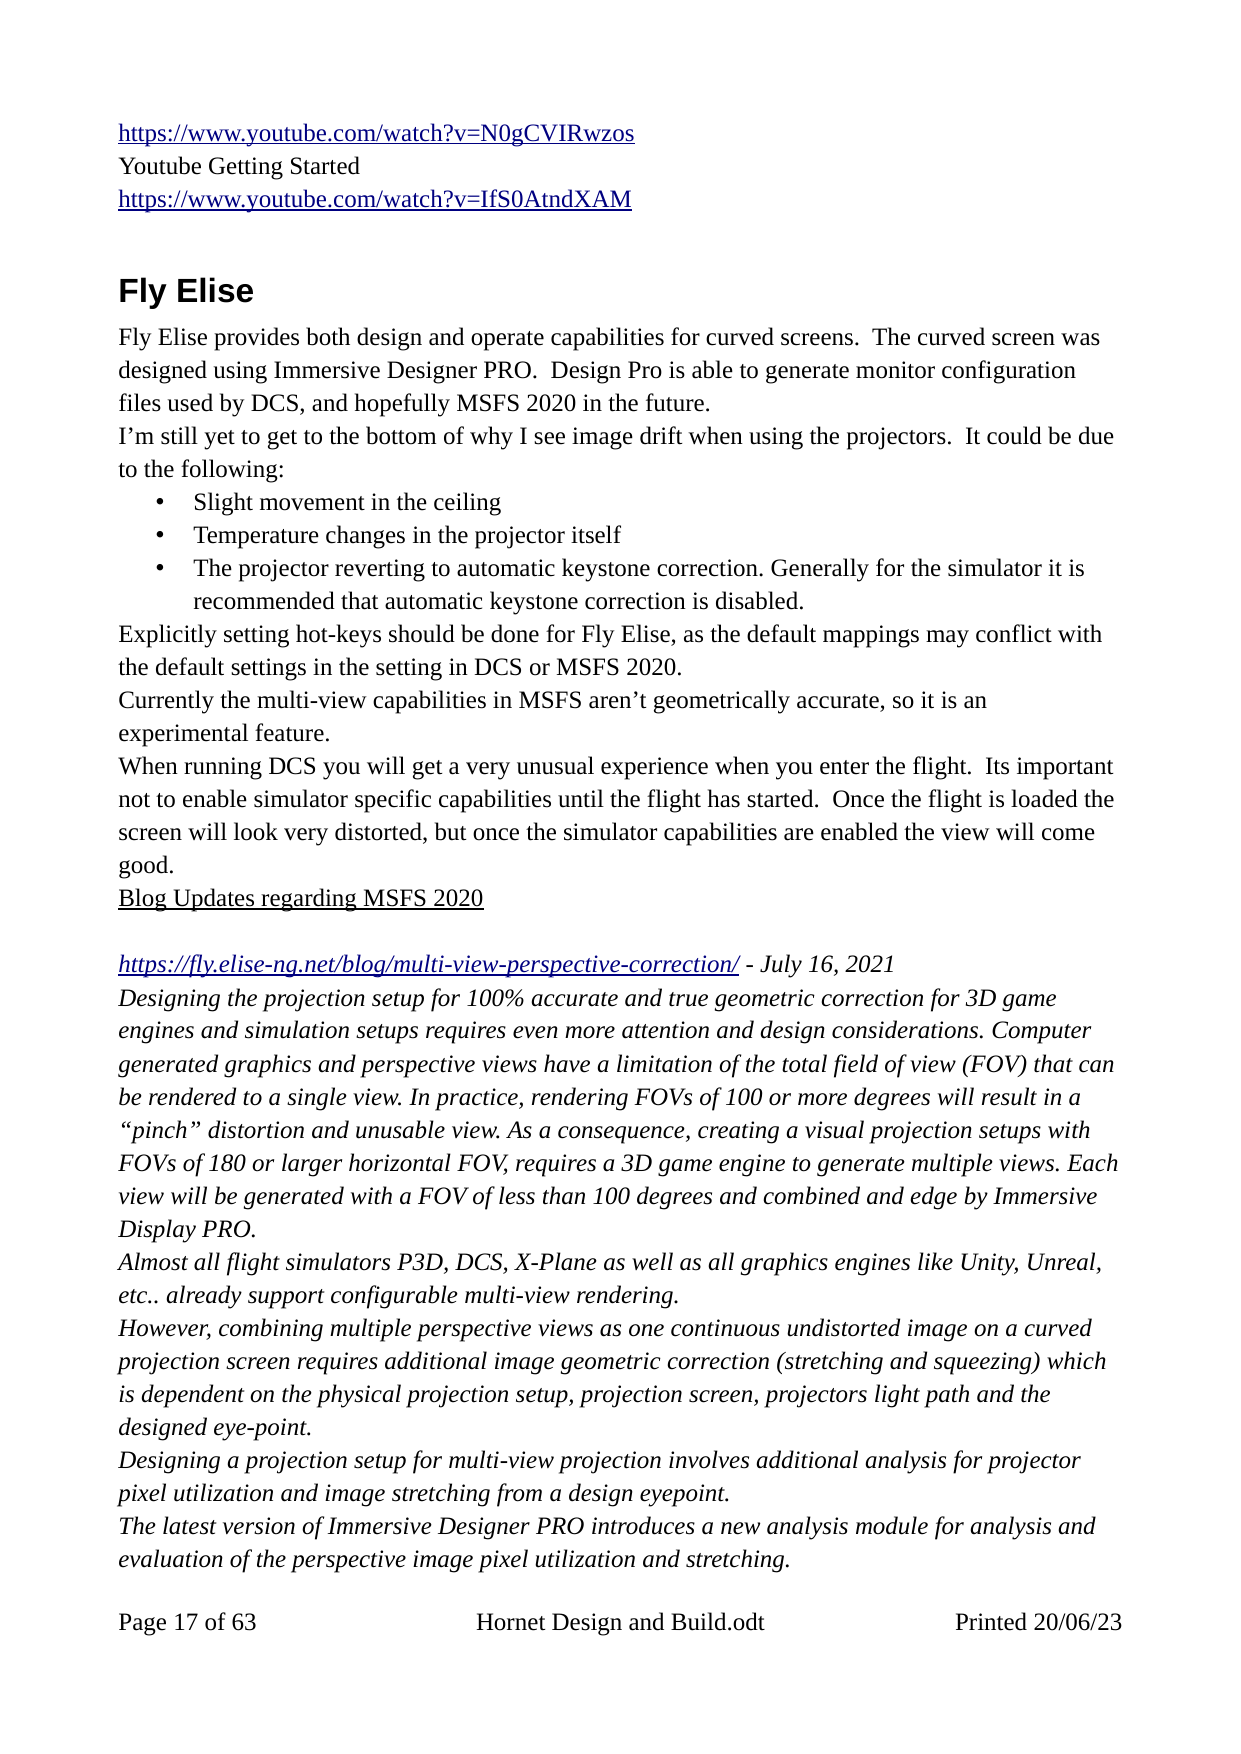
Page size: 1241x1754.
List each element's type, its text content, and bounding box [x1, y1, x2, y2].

text However, combining multiple perspective views as one continuous undistorted image on a curved projection screen requires additional image geometric correction (stretching and squeezing) which is dependent on the physical projection setup, projection screen, projectors light path and the designed eye-point. [118, 1313, 1122, 1441]
text When running DCS you will get a very unusual experience when you enter the flight. Its important not to enable simulator specific capabilities until the flight has started. Once the flight is loaded the screen will look very distorted, but once the simulator capabilities are enabled the view will come good. [118, 751, 1122, 879]
text Youtube Getting Started [118, 151, 1122, 180]
text Almost all flight simulators P3D, DCS, X-Plane as well as all graphics engines like Unity, Unreal, etc.. already support configurable multi-view rendering. [118, 1247, 1122, 1308]
text Explicitly setting hot-keys should be done for Fly Elise, as the default mappings may conflict with the default settings in the setting in DCS or MSFS 2020. [118, 619, 1122, 681]
list The projector reverting to automatic keystone correction. Generally for the simulator it is recommended that automatic keystone correction is disabled. [156, 553, 1122, 615]
text Currently the multi-view capabilities in MSFS aren’t geometrically accurate, so it is an experimental feature. [118, 685, 1122, 747]
text The latest version of Immersive Designer PRO introduces a new analysis module for analysis and evaluation of the perspective image pixel utilization and stretching. [118, 1511, 1122, 1573]
text Fly Elise provides both design and operate capabilities for curved screens. The curved screen was designed using Immersive Designer PRO. Design Pro is able to generate monitor configuration files used by DCS, and hopefully MSFS 2020 in the future. [118, 322, 1122, 417]
text https://www.youtube.com/watch?v=N0gCVIRwzos [118, 118, 1122, 147]
text I’m still yet to get to the bottom of why I see image drift when using the projectors. It could be due to the following: [118, 421, 1122, 483]
text Blog Updates regarding MSFS 2020 [118, 883, 1122, 912]
text Designing a projection setup for multi-view projection involves additional analysis for projector pixel utilization and image stretching from a design eyepoint. [118, 1445, 1122, 1507]
text https://www.youtube.com/watch?v=IfS0AtndXAM [118, 184, 1122, 213]
text https://fly.elise-ng.net/blog/multi-view-perspective-correction/ - July 16, 2021 [118, 949, 1122, 978]
text Designing the projection setup for 100% accurate and true geometric correction for 3D game engines and simulation setups requires even more attention and design considerations. Computer generated graphics and perspective views have a limitation of the total field of view (FOV) that can be rendered to a single view. In practice, rendering FOVs of 100 or more degrees will result in a “pinch” distortion and unusable view. As a consequence, creating a visual projection setups with FOVs of 180 or larger horizontal FOV, requires a 3D game engine to generate multiple views. Each view will be generated with a FOV of less than 100 degrees and combined and edge by Immersive Display PRO. [118, 983, 1122, 1242]
list Slight movement in the ceiling [156, 487, 1122, 516]
list Temperature changes in the projector itself [156, 520, 1122, 549]
subtitle Fly Elise [118, 271, 1122, 310]
